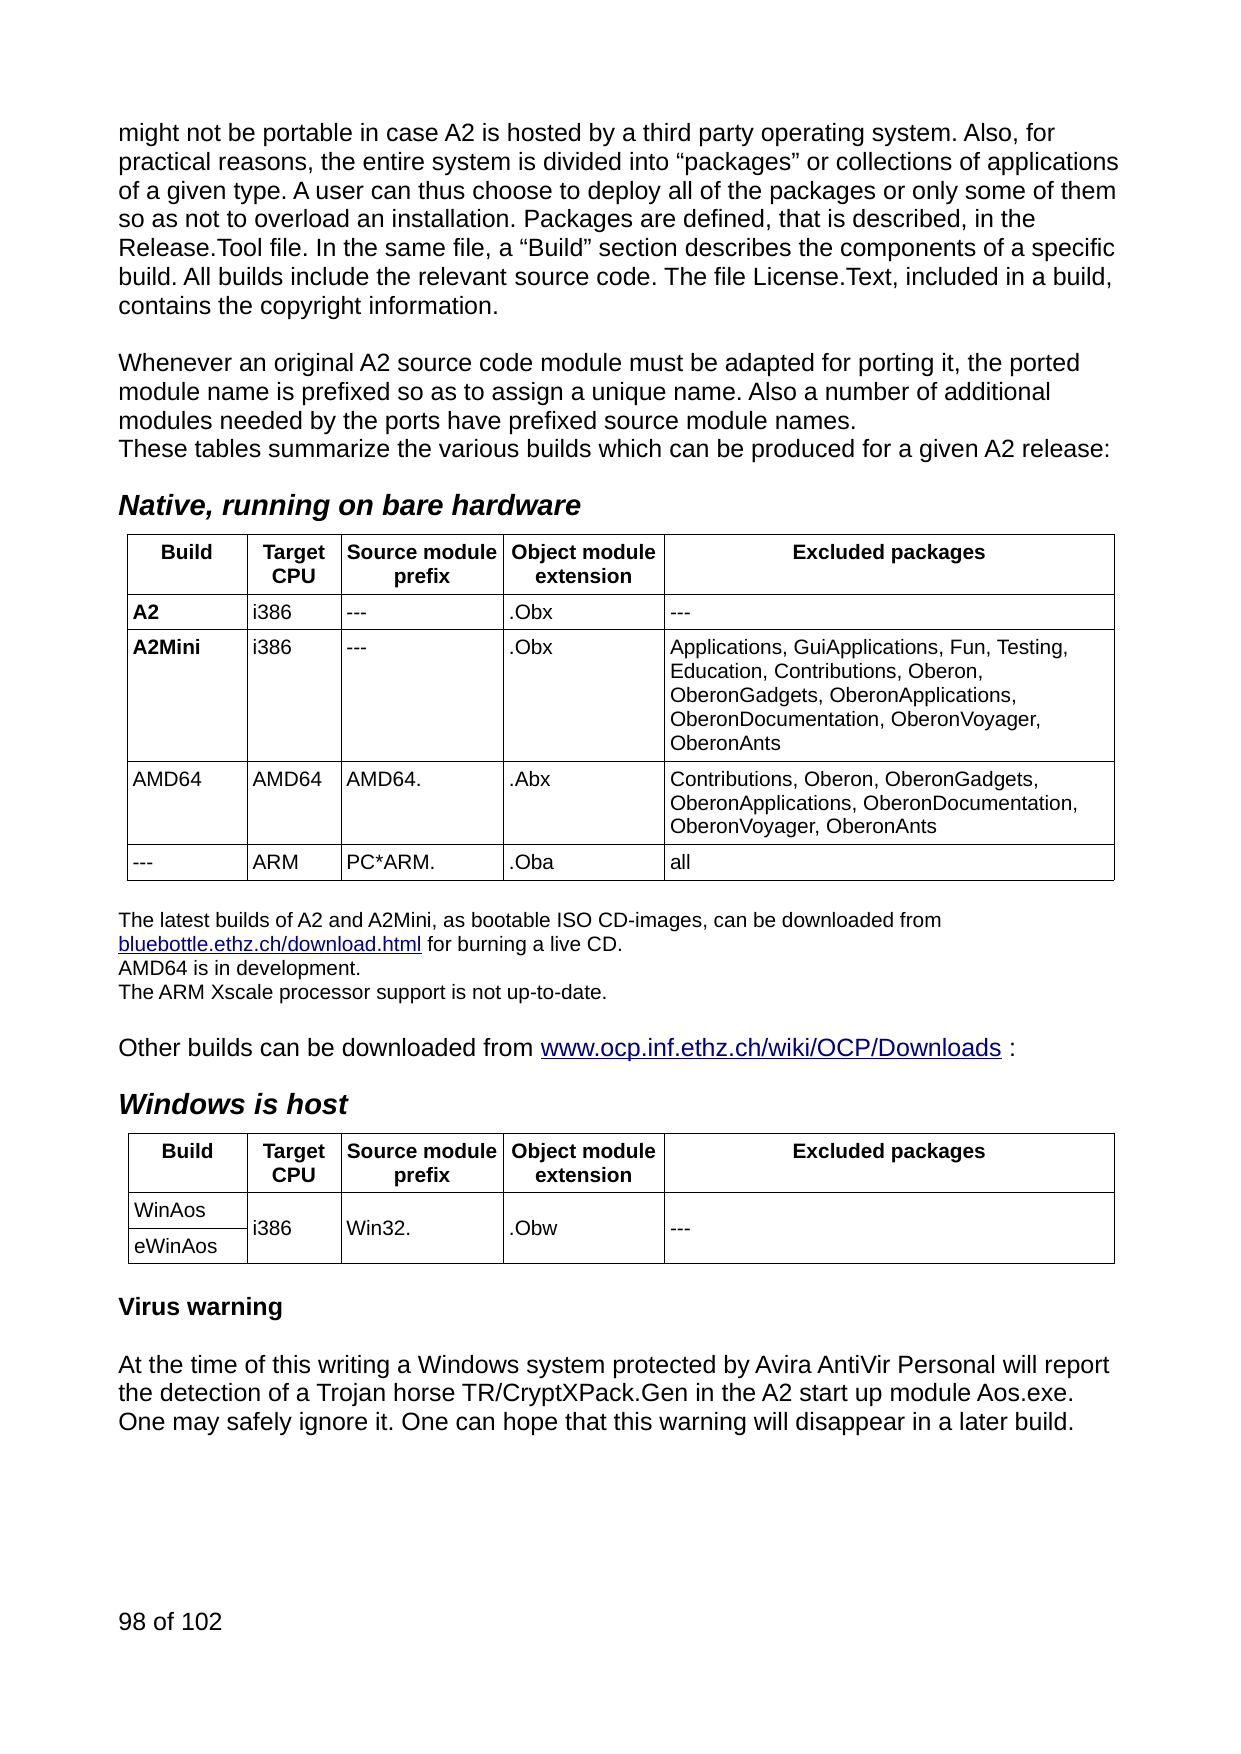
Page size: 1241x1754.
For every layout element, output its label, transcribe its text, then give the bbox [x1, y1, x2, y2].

table_header Source module prefix [342, 1134, 503, 1192]
table_cell i386 [248, 1193, 341, 1263]
subtitle Native, running on bare hardware [118, 488, 1122, 522]
text Other builds can be downloaded from www.ocp.inf.ethz.ch/wiki/OCP/Downloads : [118, 1033, 1122, 1062]
table_cell --- [665, 595, 1114, 629]
text Virus warning [118, 1292, 1122, 1321]
table_header Target CPU [248, 535, 341, 594]
table_header Object module extension [504, 1134, 664, 1192]
table_cell AMD64 [248, 762, 341, 844]
table_header Object module extension [504, 535, 664, 594]
table_header Target CPU [248, 1134, 341, 1192]
table_cell Contributions, Oberon, OberonGadgets, OberonApplications, OberonDocumentation, OberonVoyager, OberonAnts [665, 762, 1114, 844]
text At the time of this writing a Windows system protected by Avira AntiVir Personal will report the detection of a Trojan horse TR/CryptXPack.Gen in the A2 start up module Aos.exe. One may safely ignore it. One can hope that this warning will disappear in a later build. [118, 1349, 1122, 1436]
subtitle Windows is host [118, 1087, 1122, 1120]
text Whenever an original A2 source code module must be adapted for porting it, the ported module name is prefixed so as to assign a unique name. Also a number of additional modules needed by the ports have prefixed source module names. [118, 348, 1122, 434]
table_header Build [129, 1134, 247, 1192]
table_header Source module prefix [342, 535, 503, 594]
table_cell .Oba [504, 845, 664, 879]
table_cell --- [665, 1193, 1114, 1263]
table_cell all [665, 845, 1114, 879]
table_cell Win32. [342, 1193, 503, 1263]
table_cell .Obw [504, 1193, 664, 1263]
table_cell .Abx [504, 762, 664, 844]
text These tables summarize the various builds which can be produced for a given A2 release: [118, 434, 1122, 463]
table_cell .Obx [504, 630, 664, 761]
table_cell --- [342, 630, 503, 761]
text The latest builds of A2 and A2Mini, as bootable ISO CD-images, can be downloaded from bluebottle.ethz.ch/download.html for burning a live CD. [118, 908, 1122, 956]
text AMD64 is in development. [118, 956, 1122, 980]
table_cell A2 [128, 595, 247, 629]
table_cell WinAos [129, 1193, 247, 1228]
table_cell i386 [248, 595, 341, 629]
table_cell .Obx [504, 595, 664, 629]
text might not be portable in case A2 is hosted by a third party operating system. Also, for practical reasons, the entire system is divided into “packages” or collections of applications of a given type. A user can thus choose to deploy all of the packages or only some of them so as not to overload an installation. Packages are defined, that is described, in the Release.Tool file. In the same file, a “Build” section describes the components of a specific build. All builds include the relevant source code. The file License.Text, included in a build, contains the copyright information. [118, 118, 1122, 319]
table_cell --- [342, 595, 503, 629]
table_cell Applications, GuiApplications, Fun, Testing, Education, Contributions, Oberon, OberonGadgets, OberonApplications, OberonDocumentation, OberonVoyager, OberonAnts [665, 630, 1114, 761]
table_header Build [128, 535, 247, 594]
table_cell i386 [248, 630, 341, 761]
table_cell PC*ARM. [342, 845, 503, 879]
table_cell A2Mini [128, 630, 247, 761]
table_cell eWinAos [129, 1229, 247, 1263]
table_header Excluded packages [665, 535, 1114, 594]
table_cell --- [128, 845, 247, 879]
table_cell ARM [248, 845, 341, 879]
table_cell AMD64 [128, 762, 247, 844]
table_header Excluded packages [665, 1134, 1114, 1192]
table_cell AMD64. [342, 762, 503, 844]
text The ARM Xscale processor support is not up-to-date. [118, 980, 1122, 1004]
